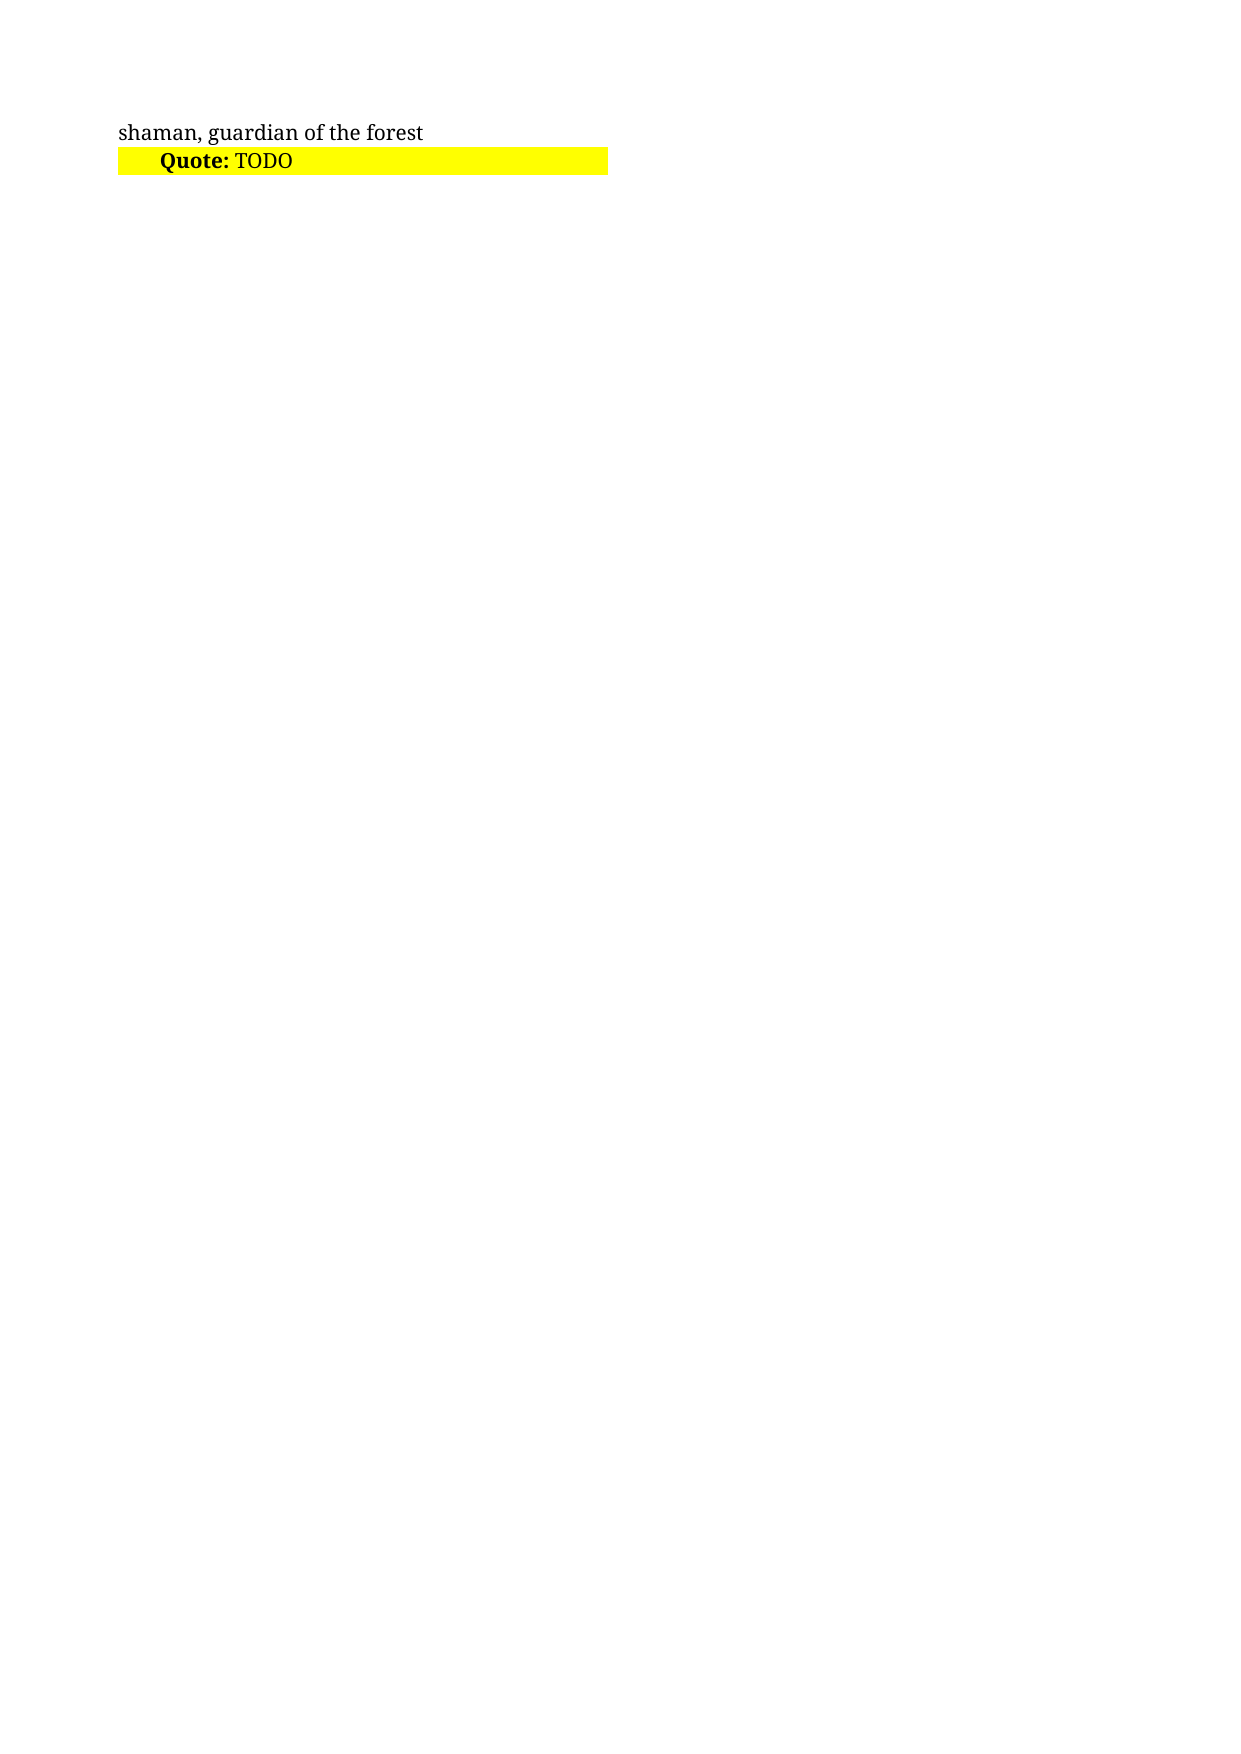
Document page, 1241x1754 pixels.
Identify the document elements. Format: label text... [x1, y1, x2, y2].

text Quote: TODO [118, 147, 608, 175]
text shaman, guardian of the forest [118, 118, 608, 147]
